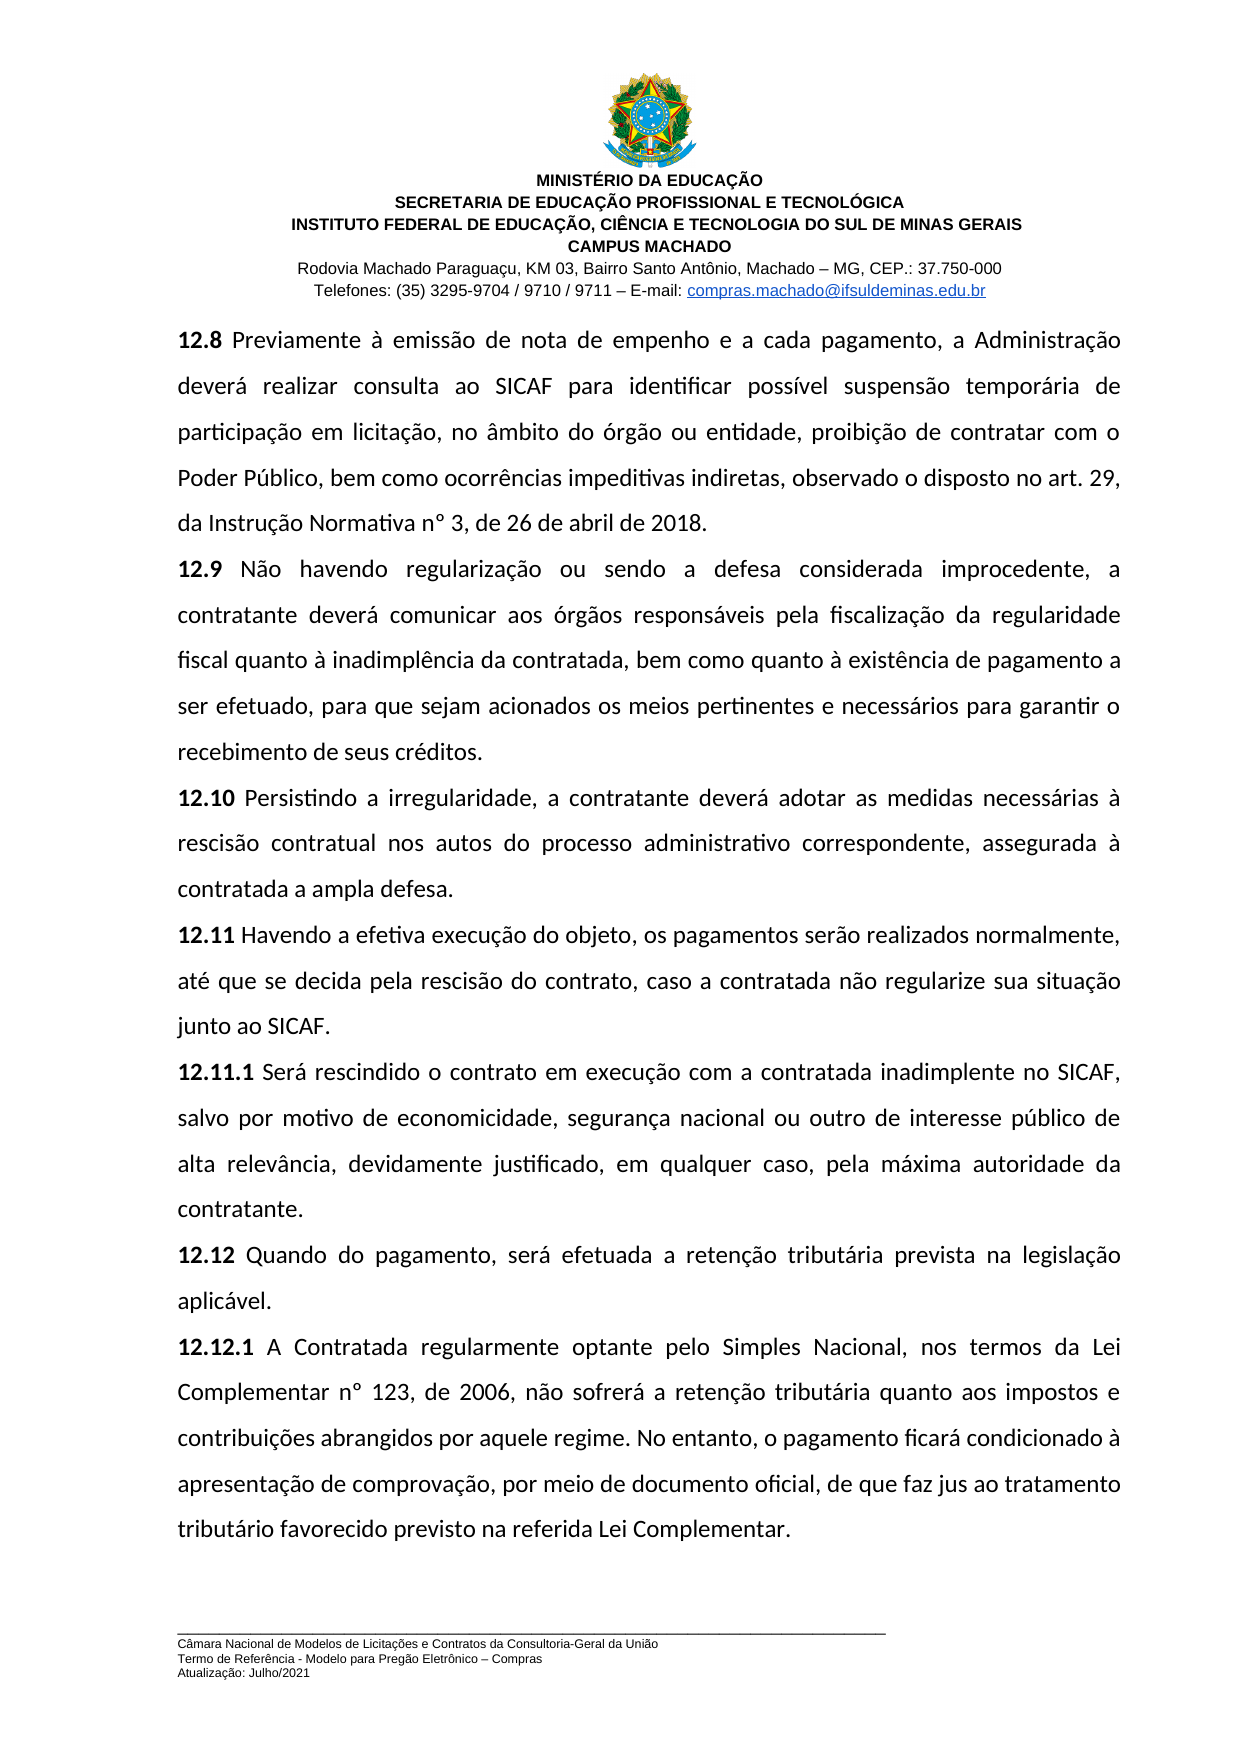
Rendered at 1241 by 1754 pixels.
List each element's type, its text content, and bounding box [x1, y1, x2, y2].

text 12.8 Previamente à emissão de nota de empenho e a cada pagamento, a Administração deverá realizar consulta ao SICAF para identificar possível suspensão temporária de participação em licitação, no âmbito do órgão ou entidade, proibição de contratar com o Poder Público, bem como ocorrências impeditivas indiretas, observado o disposto no art. 29, da Instrução Normativa nº 3, de 26 de abril de 2018. [177, 324, 1122, 538]
text 12.12.1 A Contratada regularmente optante pelo Simples Nacional, nos termos da Lei Complementar nº 123, de 2006, não sofrerá a retenção tributária quanto aos impostos e contribuições abrangidos por aquele regime. No entanto, o pagamento ficará condicionado à apresentação de comprovação, por meio de documento oficial, de que faz jus ao tratamento tributário favorecido previsto na referida Lei Complementar. [177, 1331, 1122, 1544]
text 12.11.1 Será rescindido o contrato em execução com a contratada inadimplente no SICAF, salvo por motivo de economicidade, segurança nacional ou outro de interesse público de alta relevância, devidamente justificado, em qualquer caso, pela máxima autoridade da contratante. [177, 1056, 1122, 1224]
text 12.11 Havendo a efetiva execução do objeto, os pagamentos serão realizados normalmente, até que se decida pela rescisão do contrato, caso a contratada não regularize sua situação junto ao SICAF. [177, 919, 1122, 1041]
picture [669, 149, 680, 155]
picture [643, 163, 658, 168]
picture [603, 73, 697, 168]
text 12.9 Não havendo regularização ou sendo a defesa considerada improcedente, a contratante deverá comunicar aos órgãos responsáveis pela fiscalização da regularidade fiscal quanto à inadimplência da contratada, bem como quanto à existência de pagamento a ser efetuado, para que sejam acionados os meios pertinentes e necessários para garantir o recebimento de seus créditos. [177, 553, 1122, 767]
text 12.12 Quando do pagamento, será efetuada a retenção tributária prevista na legislação aplicável. [177, 1239, 1122, 1315]
text 12.10 Persistindo a irregularidade, a contratante deverá adotar as medidas necessárias à rescisão contratual nos autos do processo administrativo correspondente, assegurada à contratada a ampla defesa. [177, 782, 1122, 904]
